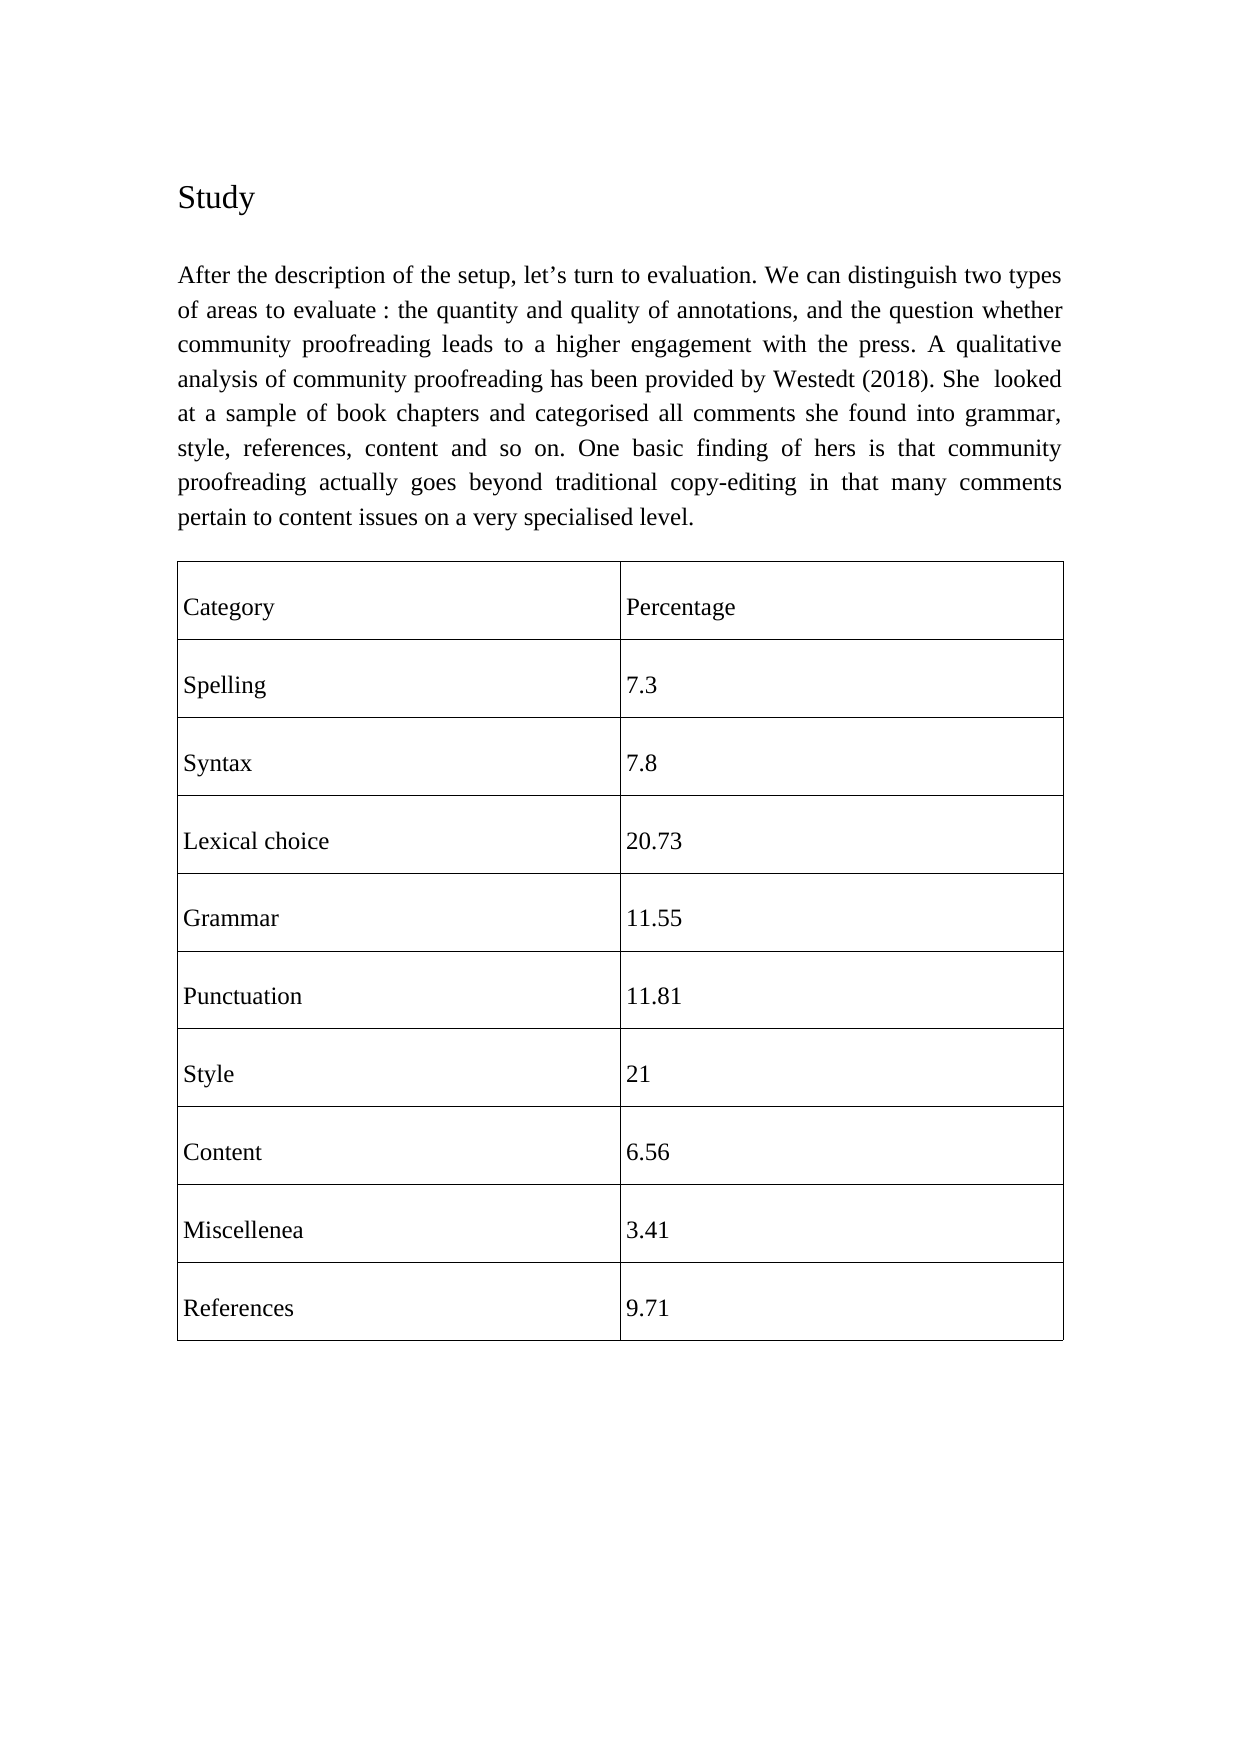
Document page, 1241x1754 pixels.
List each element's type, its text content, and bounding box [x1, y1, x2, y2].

table_cell 11.81 [621, 952, 1063, 1028]
table_cell 21 [621, 1029, 1063, 1106]
text After the description of the setup, let’s turn to evaluation. We can distinguish two types of areas to evaluate : the quantity and quality of annotations, and the question whether community proofreading leads to a higher engagement with the press. A qualitative analysis of community proofreading has been provided by Westedt (2018). She looked at a sample of book chapters and categorised all comments she found into grammar, style, references, content and so on. One basic finding of hers is that community proofreading actually goes beyond traditional copy-editing in that many comments pertain to content issues on a very specialised level. [177, 261, 1063, 531]
subtitle Study [177, 177, 1028, 216]
table_cell 11.55 [621, 874, 1063, 951]
table_cell 7.3 [621, 640, 1063, 717]
table_cell References [178, 1263, 620, 1339]
table_cell Content [178, 1107, 620, 1184]
table_cell 6.56 [621, 1107, 1063, 1184]
table_cell 9.71 [621, 1263, 1063, 1339]
table_header Percentage [621, 562, 1063, 639]
table_cell Punctuation [178, 952, 620, 1028]
table_cell Style [178, 1029, 620, 1106]
table_cell Lexical choice [178, 796, 620, 873]
table_cell Syntax [178, 718, 620, 795]
table_header Category [178, 562, 620, 639]
table_cell Miscellenea [178, 1185, 620, 1262]
table_cell 7.8 [621, 718, 1063, 795]
table_cell Grammar [178, 874, 620, 951]
table_cell 3.41 [621, 1185, 1063, 1262]
table_cell Spelling [178, 640, 620, 717]
table_cell 20.73 [621, 796, 1063, 873]
